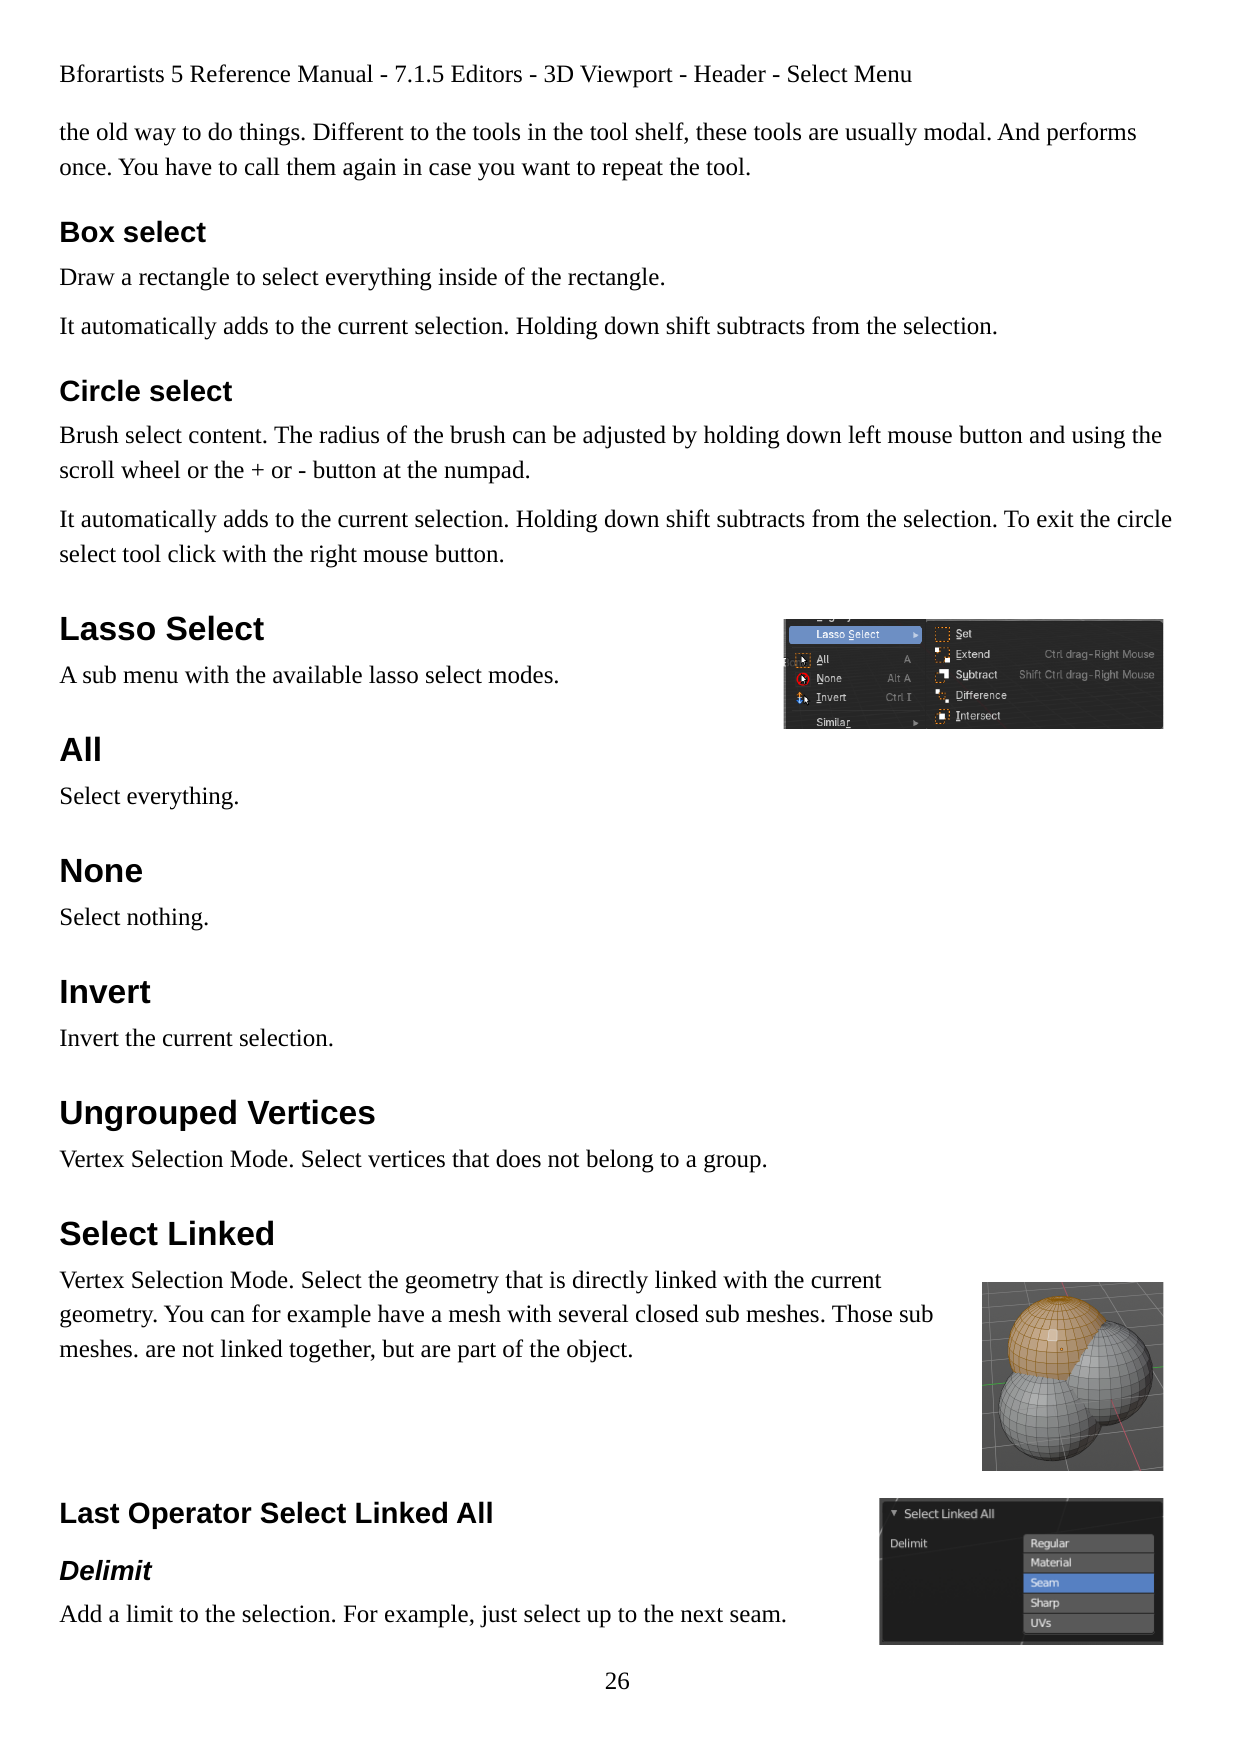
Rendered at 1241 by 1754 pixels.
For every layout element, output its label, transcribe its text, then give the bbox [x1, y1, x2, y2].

subtitle Delimit [59, 1554, 879, 1586]
text Invert the current selection. [59, 1023, 1181, 1052]
text Draw a rectangle to select everything inside of the rectangle. [59, 262, 1181, 290]
text Select nothing. [59, 902, 1181, 931]
text Vertex Selection Mode. Select the geometry that is directly linked with the current geometry. You can for example have a mesh with several closed sub meshes. Those sub meshes. are not linked together, but are part of the object. [59, 1265, 1181, 1363]
text A sub menu with the available lasso select modes. [59, 660, 783, 688]
text Brush select content. The radius of the brush can be adjusted by holding down left mouse button and using the scroll wheel or the + or - button at the numpad. [59, 421, 1181, 484]
text It automatically adds to the current selection. Holding down shift subtracts from the selection. To exit the circle select tool click with the right mouse button. [59, 504, 1181, 567]
subtitle Ungrouped Vertices [59, 1093, 1181, 1131]
text the old way to do things. Different to the tools in the tool shelf, these tools are usually modal. And performs once. You have to call them again in case you want to repeat the tool. [59, 117, 1181, 181]
subtitle Last Operator Select Linked All [59, 1496, 1181, 1529]
subtitle Box select [59, 215, 1181, 249]
text Vertex Selection Mode. Select vertices that does not belong to a group. [59, 1144, 1181, 1173]
text Add a limit to the selection. For example, just select up to the next seam. [59, 1599, 879, 1627]
subtitle Select Linked [59, 1214, 1181, 1252]
text Select everything. [59, 781, 1181, 809]
text It automatically adds to the current selection. Holding down shift subtracts from the selection. [59, 311, 1181, 339]
subtitle [1164, 1554, 1181, 1586]
picture [879, 1498, 1164, 1645]
subtitle All [59, 729, 1181, 768]
subtitle Invert [59, 972, 1181, 1010]
picture [783, 619, 1164, 729]
subtitle None [59, 851, 1181, 889]
picture [982, 1282, 1164, 1471]
subtitle Lasso Select [59, 608, 1181, 647]
subtitle Circle select [59, 374, 1181, 408]
